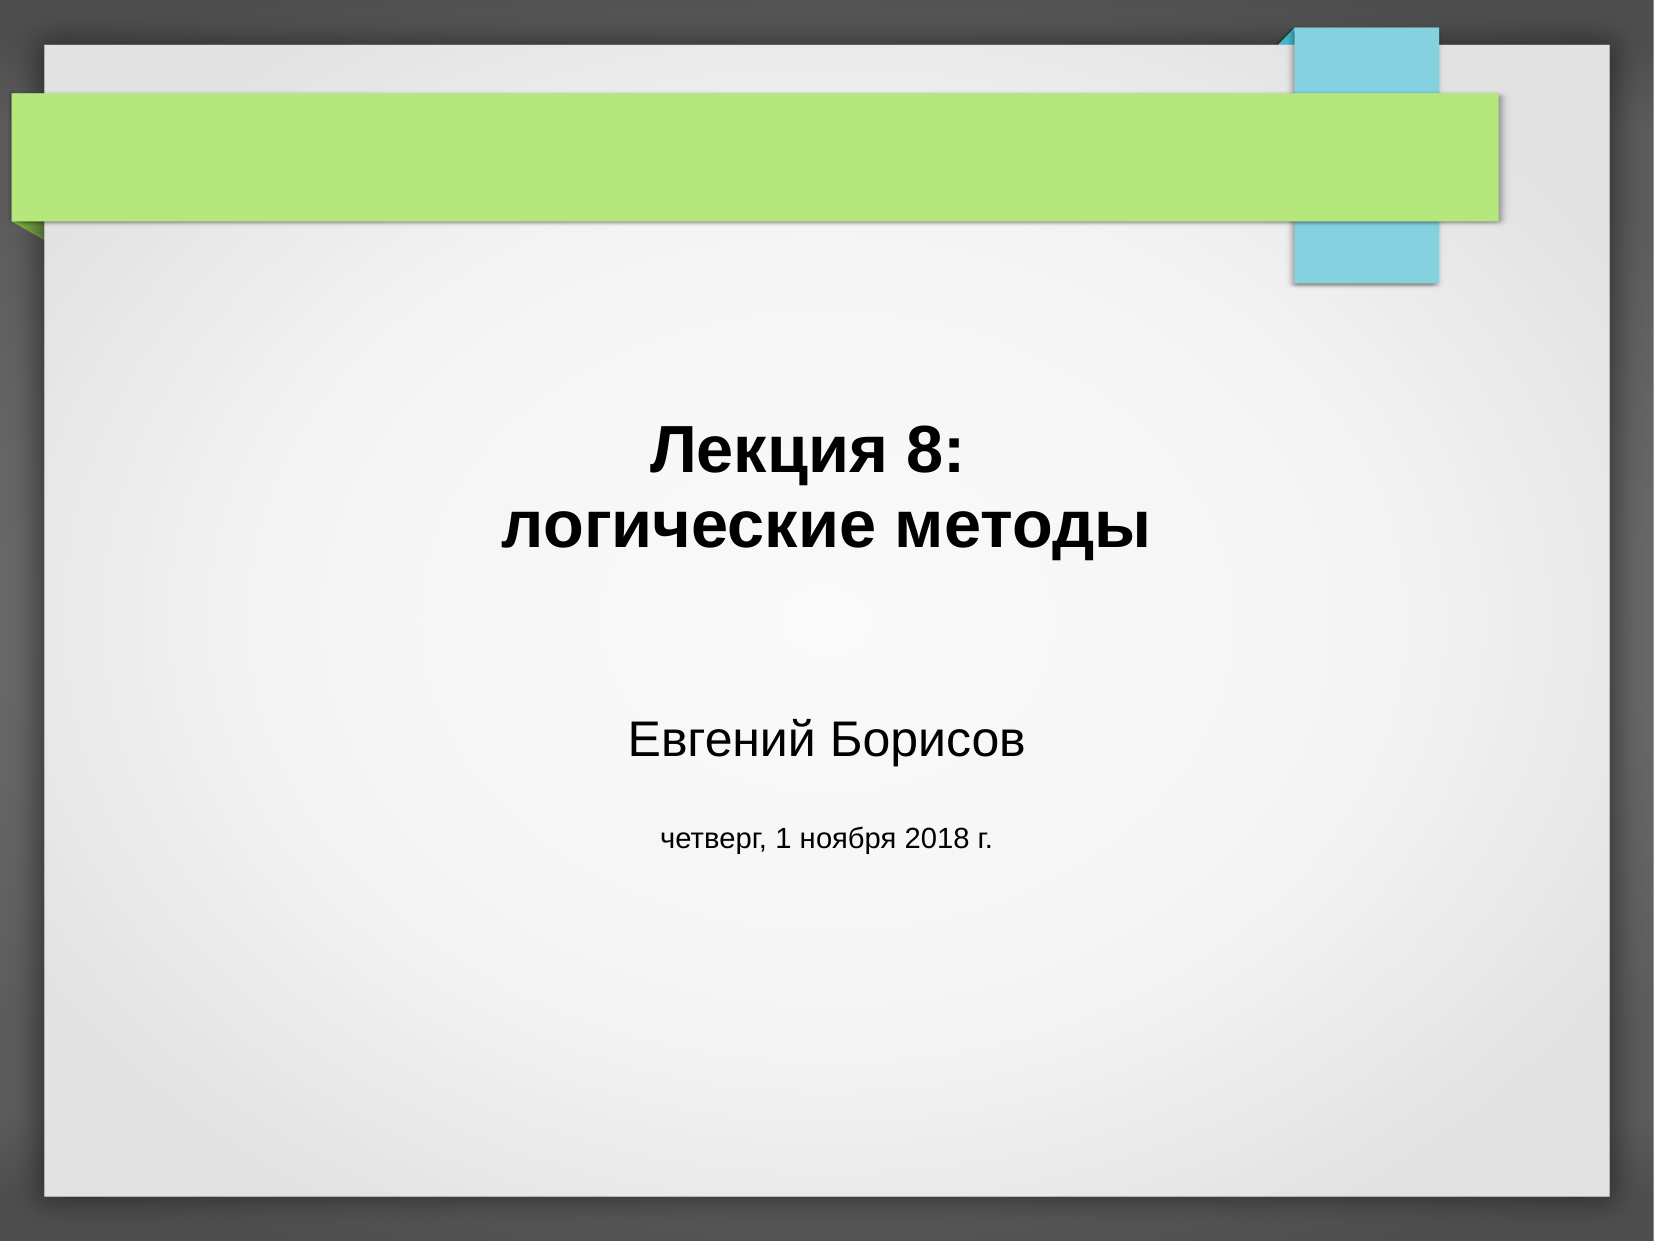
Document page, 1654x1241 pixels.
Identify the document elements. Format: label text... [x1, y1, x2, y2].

picture [0, 0, 1654, 1241]
subtitle Лекция 8: логические методы Евгений Борисов четверг, 1 ноября 2018 г. [82, 290, 1571, 1010]
